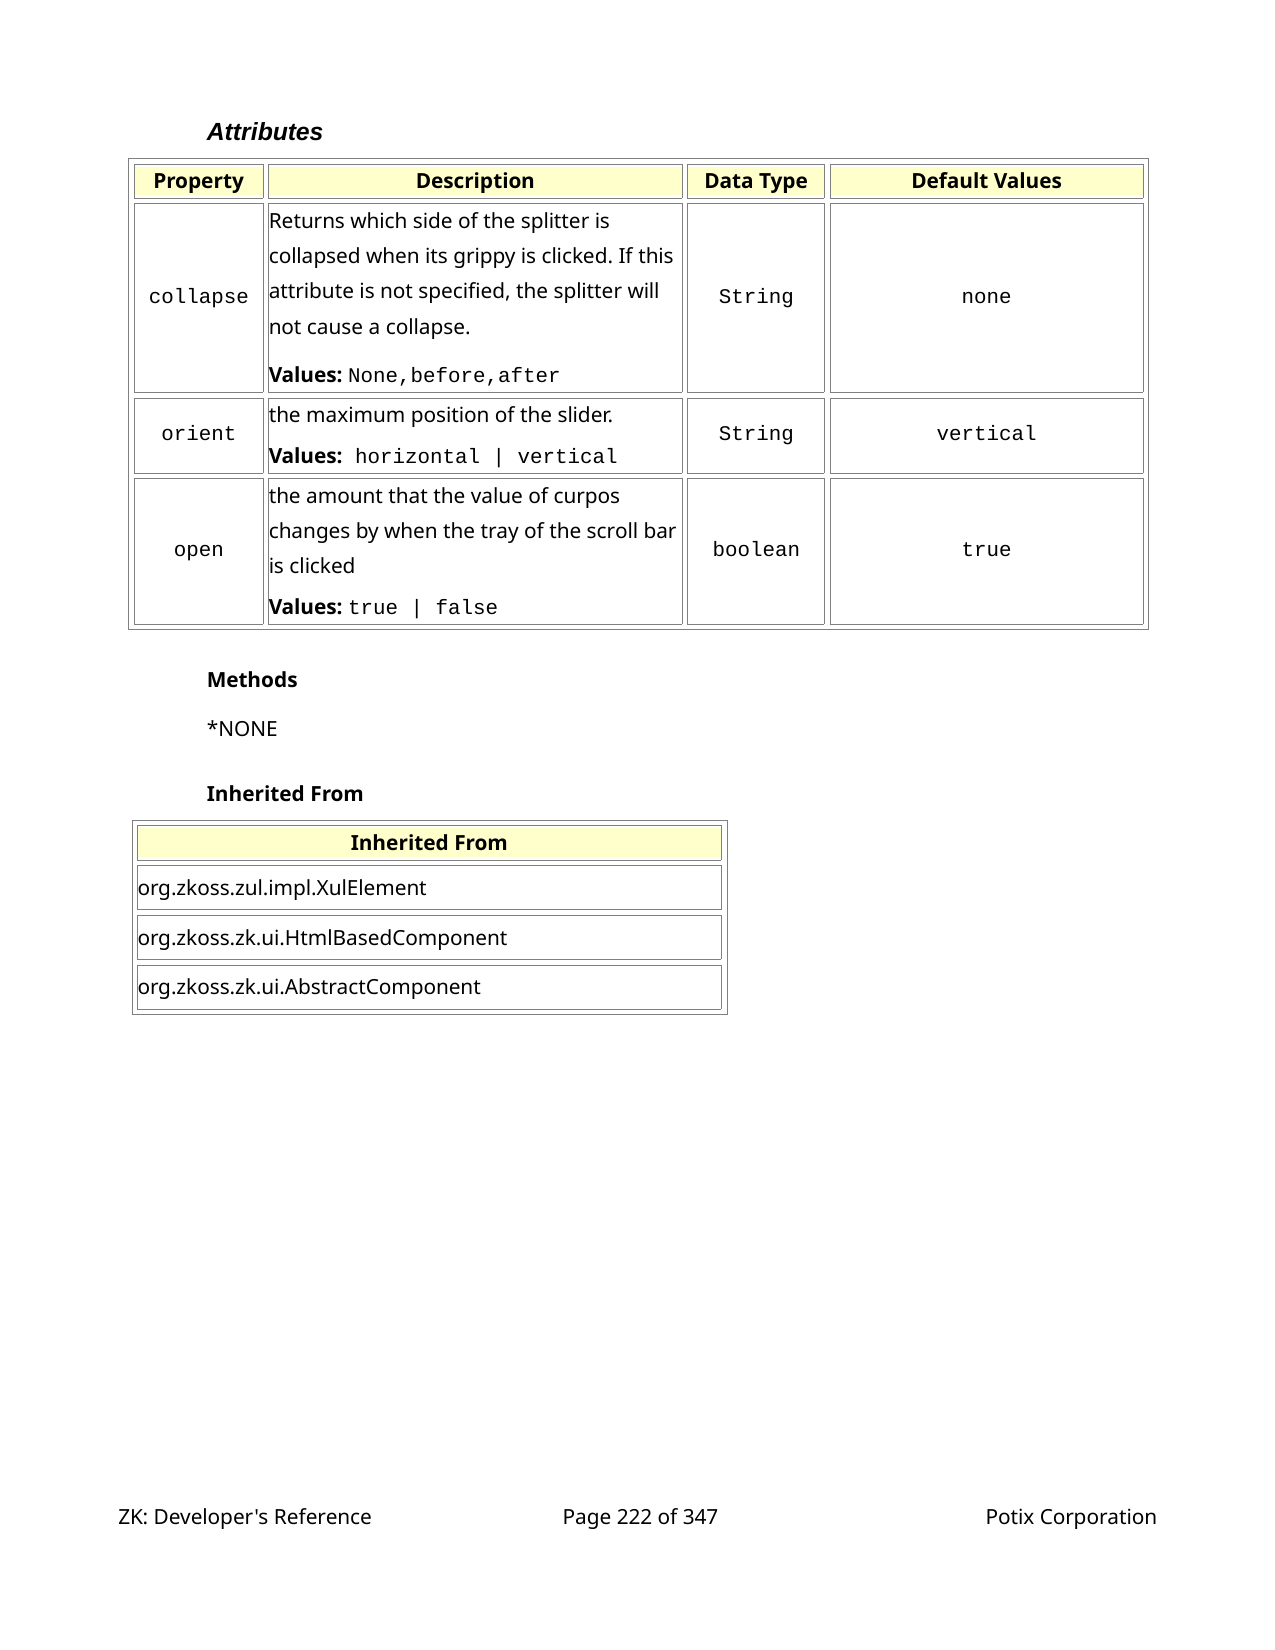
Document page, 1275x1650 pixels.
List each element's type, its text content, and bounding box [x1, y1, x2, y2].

subtitle Attributes [207, 118, 1157, 146]
table_header Data Type [685, 159, 827, 198]
text *NONE [207, 714, 1157, 743]
table_cell org.zkoss.zk.ui.HtmlBasedComponent [134, 909, 724, 959]
table_header Inherited From [134, 821, 724, 859]
table_header Default Values [827, 159, 1146, 198]
table_cell vertical [827, 392, 1146, 473]
table_cell boolean [685, 473, 827, 623]
table_cell collapse [131, 198, 266, 392]
table_cell Returns which side of the splitter is collapsed when its grippy is clicked. If this attribute is not specified, the splitter will not cause a collapse. Values: None,before,after [266, 198, 685, 392]
table_cell true [827, 473, 1146, 623]
table_cell org.zkoss.zul.impl.XulElement [134, 860, 724, 909]
table_cell the amount that the value of curpos changes by when the tray of the scroll bar is clicked Values: true | false [266, 473, 685, 623]
table_header Description [266, 159, 685, 198]
table_cell the maximum position of the slider. Values: horizontal | vertical [266, 392, 685, 473]
table_cell String [685, 198, 827, 392]
table_cell none [827, 198, 1146, 392]
table_cell String [685, 392, 827, 473]
table_cell open [131, 473, 266, 623]
table_cell orient [131, 392, 266, 473]
subtitle Methods [207, 666, 1157, 694]
table_header Property [131, 159, 266, 198]
table_cell org.zkoss.zk.ui.AbstractComponent [134, 959, 724, 1009]
subtitle Inherited From [207, 779, 1157, 808]
